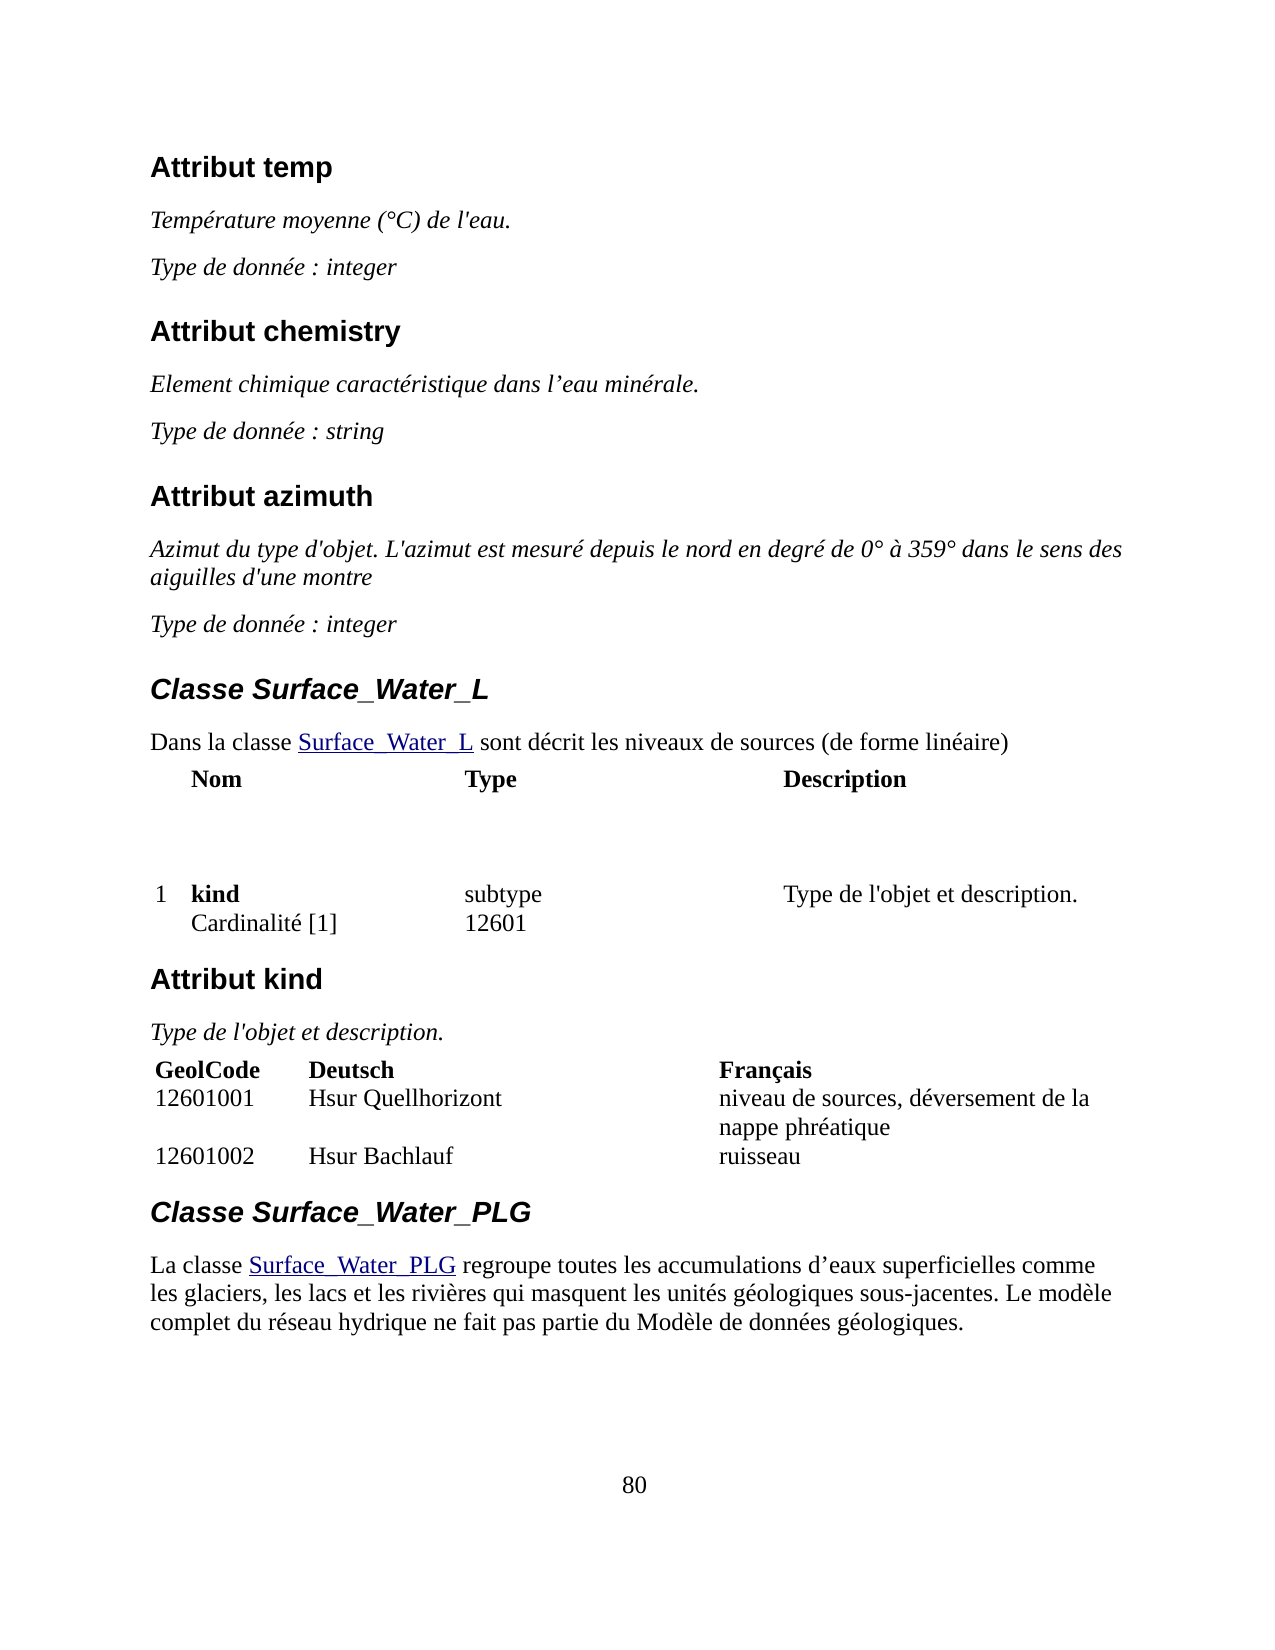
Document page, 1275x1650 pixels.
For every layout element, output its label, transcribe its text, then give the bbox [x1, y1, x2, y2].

table_header Description [779, 765, 1125, 879]
subtitle Classe Surface_Water_L [150, 672, 1125, 705]
subtitle Attribut azimuth [150, 479, 1125, 512]
text La classe Surface_Water_PLG regroupe toutes les accumulations d’eaux superficielles comme les glaciers, les lacs et les rivières qui masquent les unités géologiques sous-jacentes. Le modèle complet du réseau hydrique ne fait pas partie du Modèle de données géologiques. [150, 1250, 1125, 1336]
subtitle Attribut temp [150, 150, 1125, 183]
table_cell Hsur Bachlauf [304, 1141, 714, 1170]
text Type de donnée : integer [150, 609, 1125, 638]
text Type de donnée : string [150, 416, 1125, 445]
table_cell ruisseau [714, 1141, 1125, 1170]
subtitle Classe Surface_Water_PLG [150, 1195, 1125, 1228]
table_cell subtype [460, 880, 779, 908]
table_header Type [460, 765, 779, 879]
text Azimut du type d'objet. L'azimut est mesuré depuis le nord en degré de 0° à 359° dans le sens des aiguilles d'une montre [150, 534, 1125, 591]
text Type de donnée : integer [150, 252, 1125, 280]
text Element chimique caractéristique dans l’eau minérale. [150, 369, 1125, 398]
subtitle Attribut chemistry [150, 314, 1125, 348]
table_cell [150, 908, 186, 937]
table_cell 12601002 [150, 1141, 304, 1170]
table_cell Type de l'objet et description. [779, 880, 1125, 908]
table_cell 1 [150, 880, 186, 908]
table_header GeolCode [150, 1055, 304, 1083]
table_cell Cardinalité [1] [186, 908, 460, 937]
table_header Nom [186, 765, 460, 879]
subtitle Attribut kind [150, 962, 1125, 996]
text Type de l'objet et description. [150, 1017, 1125, 1046]
table_header Français [714, 1055, 1125, 1083]
table_cell [779, 908, 1125, 937]
text Température moyenne (°C) de l'eau. [150, 205, 1125, 234]
table_cell Hsur Quellhorizont [304, 1084, 714, 1141]
table_cell niveau de sources, déversement de la nappe phréatique [714, 1084, 1125, 1141]
table_header [150, 765, 186, 879]
table_cell 12601001 [150, 1084, 304, 1141]
table_header Deutsch [304, 1055, 714, 1083]
table_cell kind [186, 880, 460, 908]
text Dans la classe Surface_Water_L sont décrit les niveaux de sources (de forme linéaire) [150, 727, 1125, 756]
table_cell 12601 [460, 908, 779, 937]
